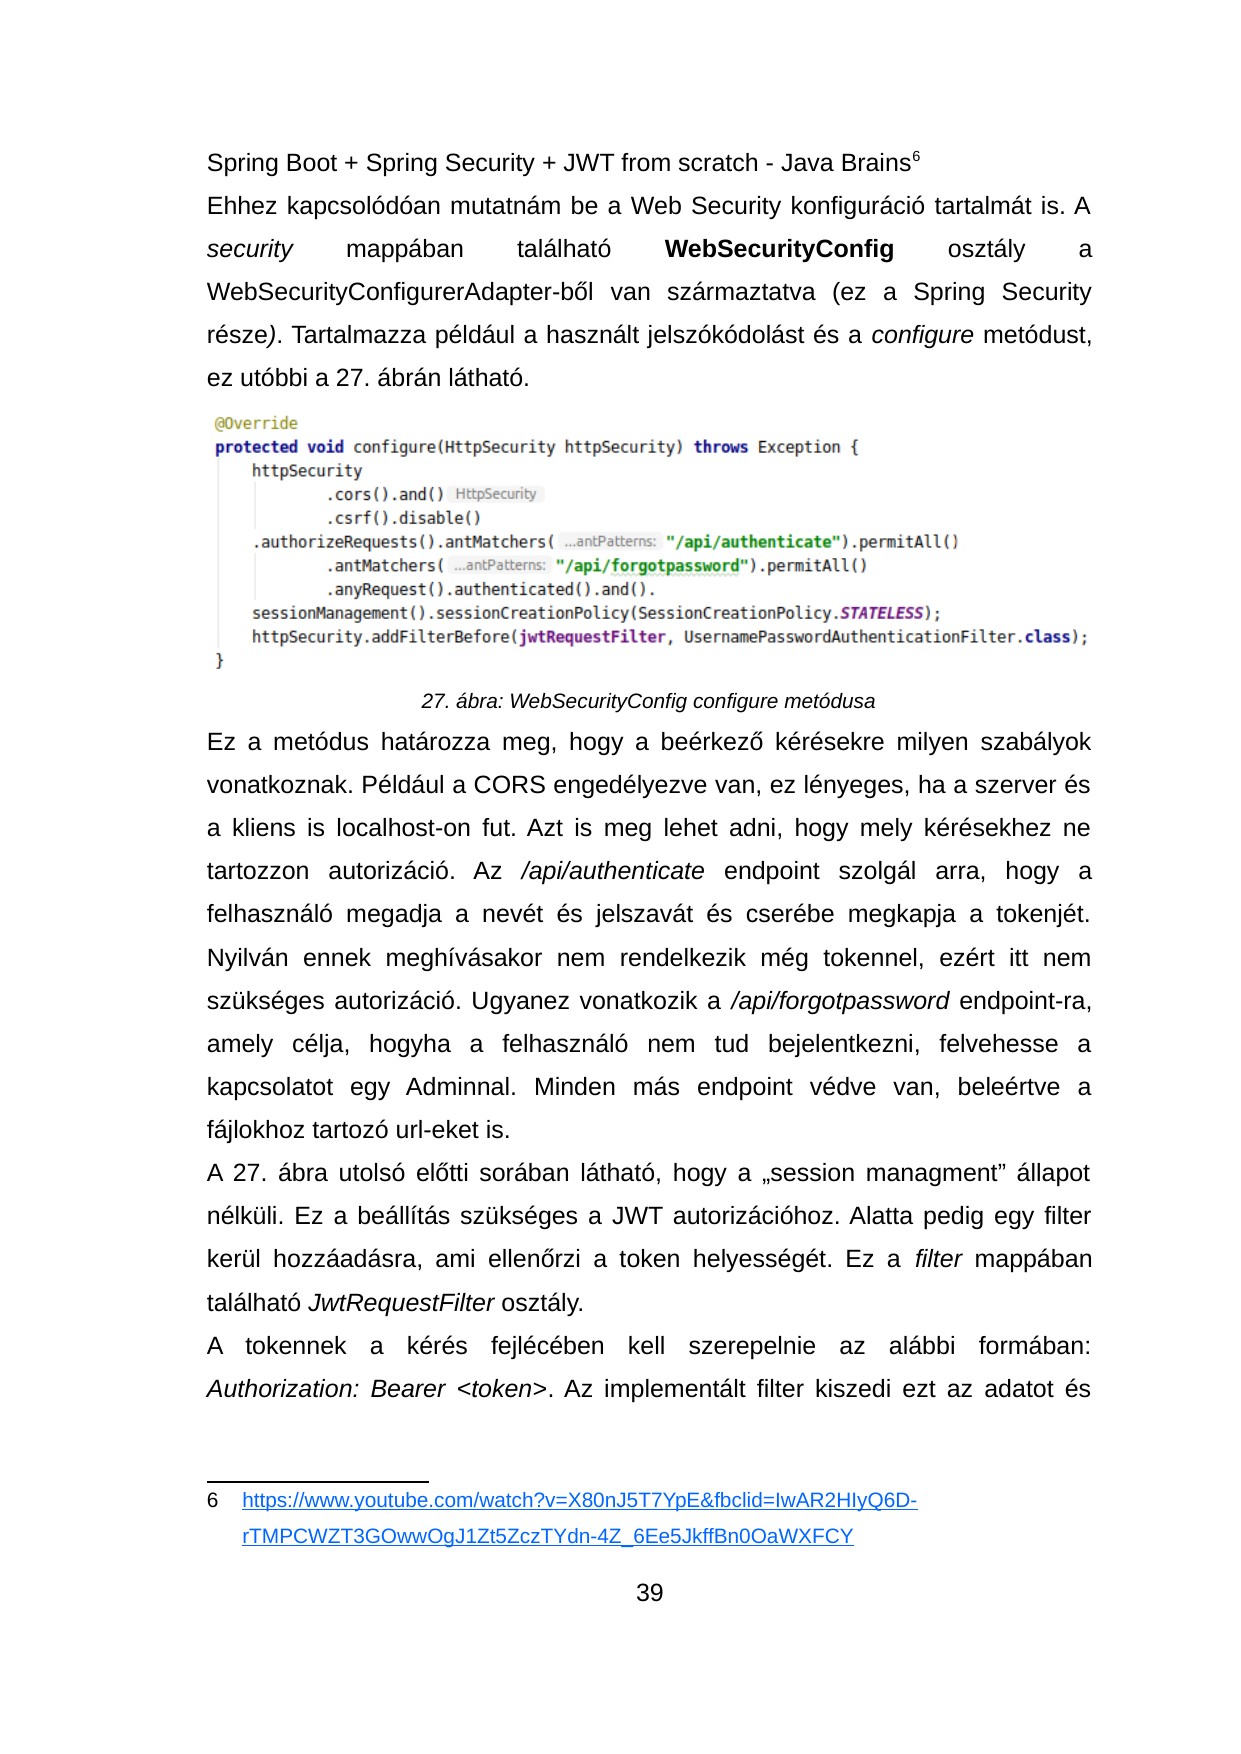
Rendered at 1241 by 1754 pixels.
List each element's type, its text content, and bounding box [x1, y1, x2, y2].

text https://www.youtube.com/watch?v=X80nJ5T7YpE&fbclid=IwAR2HIyQ6D-rTMPCWZT3GOwwOgJ1Zt5ZczTYdn-4Z_6Ee5JkffBn0OaWXFCY [207, 1488, 1093, 1548]
picture [206, 412, 1093, 673]
text Ez a metódus határozza meg, hogy a beérkező kérésekre milyen szabályok vonatkoznak. Például a CORS engedélyezve van, ez lényeges, ha a szerver és a kliens is localhost-on fut. Azt is meg lehet adni, hogy mely kérésekhez ne tartozzon autorizáció. Az /api/authenticate endpoint szolgál arra, hogy a felhasználó megadja a nevét és jelszavát és cserébe megkapja a tokenjét. Nyilván ennek meghívásakor nem rendelkezik még tokennel, ezért itt nem szükséges autorizáció. Ugyanez vonatkozik a /api/forgotpassword endpoint-ra, amely célja, hogyha a felhasználó nem tud bejelentkezni, felvehesse a kapcsolatot egy Adminnal. Minden más endpoint védve van, beleértve a fájlokhoz tartozó url-eket is. [207, 712, 1093, 1144]
text Ehhez kapcsolódóan mutatnám be a Web Security konfiguráció tartalmát is. A security mappában található WebSecurityConfig osztály a WebSecurityConfigurerAdapter-ből van származtatva (ez a Spring Security része). Tartalmazza például a használt jelszókódolást és a configure metódust, ez utóbbi a 27. ábrán látható. [207, 191, 1093, 392]
text A tokennek a kérés fejlécében kell szerepelnie az alábbi formában: Authorization: Bearer <token>. Az implementált filter kiszedi ezt az adatot és [207, 1331, 1093, 1402]
text Spring Boot + Spring Security + JWT from scratch - Java Brains [207, 148, 1093, 176]
text 27. ábra: WebSecurityConfig configure metódusa [207, 673, 1093, 712]
text A 27. ábra utolsó előtti sorában látható, hogy a „session managment” állapot nélküli. Ez a beállítás szükséges a JWT autorizációhoz. Alatta pedig egy filter kerül hozzáadásra, ami ellenőrzi a token helyességét. Ez a filter mappában található JwtRequestFilter osztály. [207, 1158, 1093, 1316]
